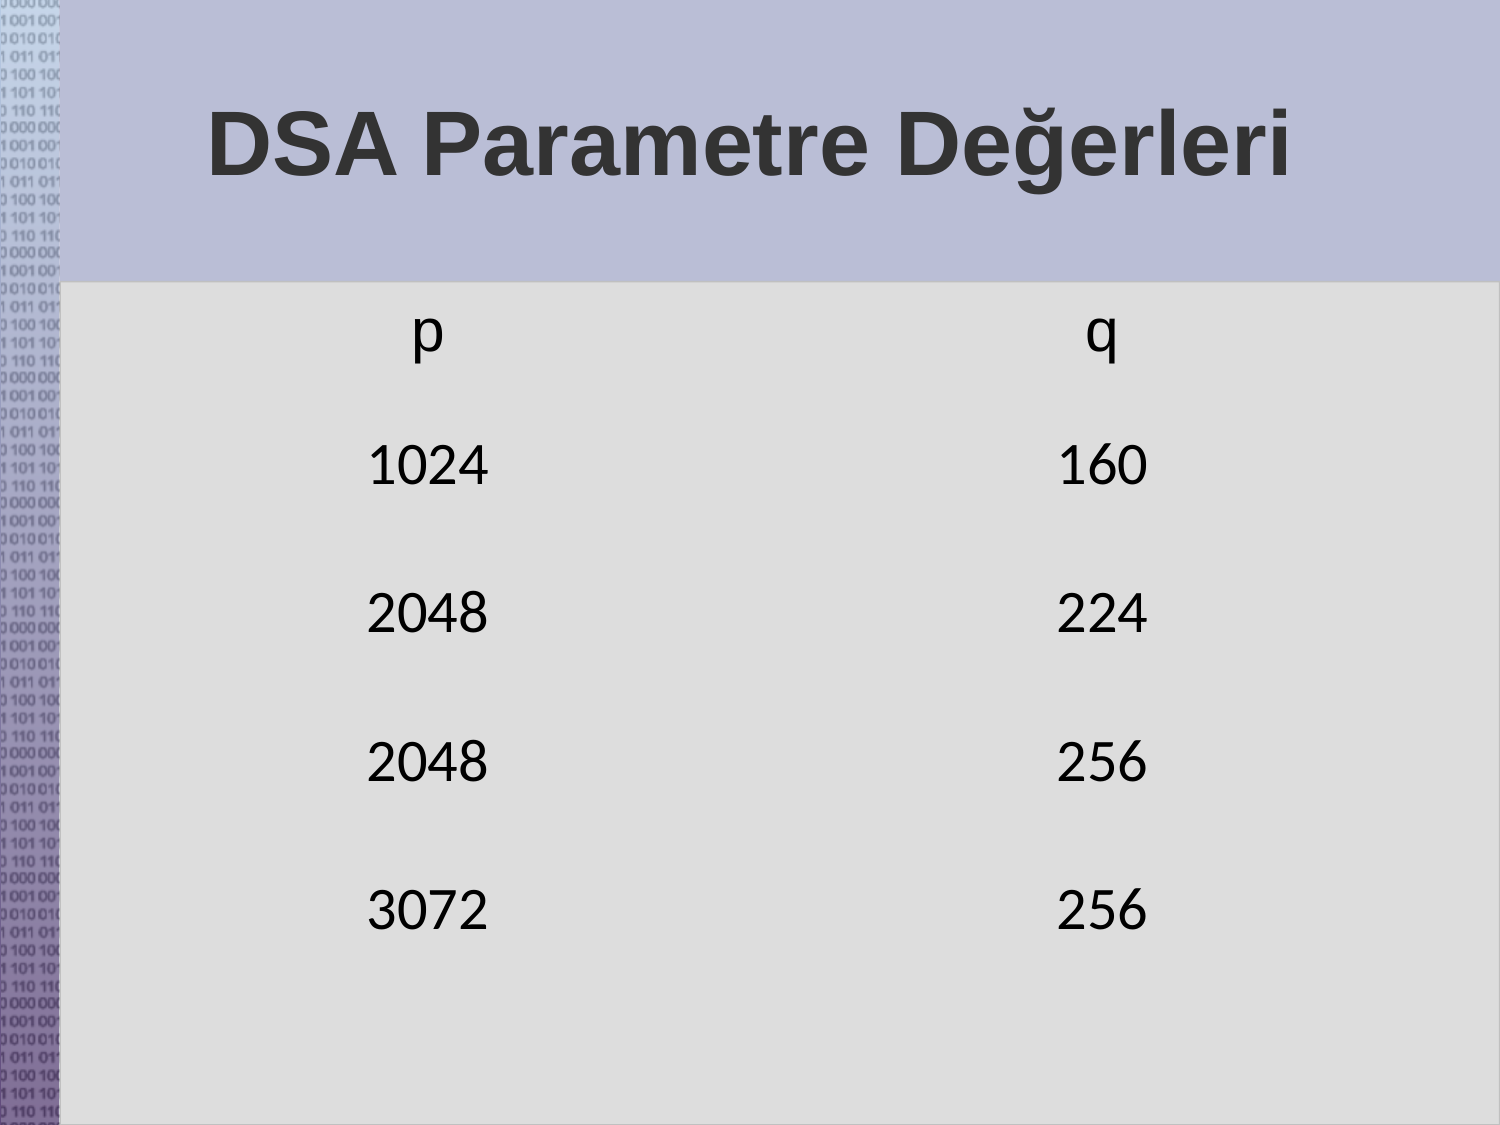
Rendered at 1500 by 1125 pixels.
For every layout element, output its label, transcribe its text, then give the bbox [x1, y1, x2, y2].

title DSA Parametre Değerleri [75, 45, 1426, 233]
table_header p [75, 262, 780, 411]
table_cell 256 [780, 708, 1425, 856]
table_cell 256 [780, 856, 1425, 1005]
table_cell 224 [780, 559, 1425, 708]
picture [0, 0, 61, 1125]
table_cell 3072 [75, 856, 780, 1005]
table_cell 2048 [75, 559, 780, 708]
table_header q [780, 262, 1425, 411]
table_cell 160 [780, 411, 1425, 559]
table_cell 1024 [75, 411, 780, 559]
table_cell 2048 [75, 708, 780, 856]
